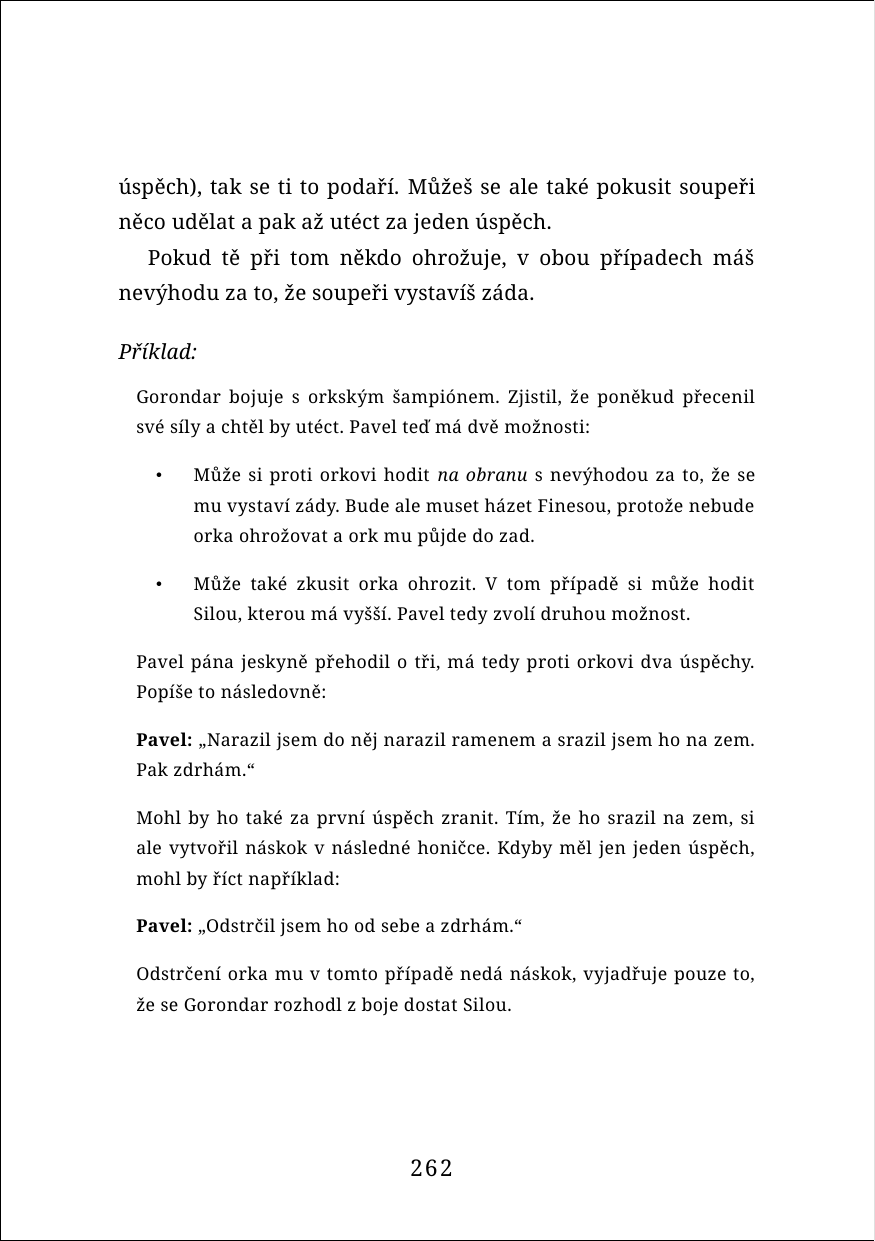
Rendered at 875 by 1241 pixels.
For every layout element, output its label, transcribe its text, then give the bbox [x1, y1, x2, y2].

list Může si proti orkovi hodit na obranu s nevýhodou za to, že se mu vystaví zády. Bude ale muset házet Finesou, protože nebude orka ohrožovat a ork mu půjde do zad. [156, 463, 756, 547]
text Pavel pána jeskyně přehodil o tři, má tedy proti orkovi dva úspěchy. Popíše to následovně: [136, 649, 756, 704]
text Odstrčení orka mu v tomto případě nedá náskok, vyjadřuje pouze to, že se Gorondar rozhodl z boje dostat Silou. [136, 962, 756, 1016]
text Gorondar bojuje s orkským šampiónem. Zjistil, že poněkud přecenil své síly a chtěl by utéct. Pavel teď má dvě možnosti: [136, 385, 756, 439]
text Příklad: [118, 337, 756, 366]
text Pavel: „Odstrčil jsem ho od sebe a zdrhám.“ [136, 914, 756, 938]
text úspěch), tak se ti to podaří. Můžeš se ale také pokusit soupeři něco udělat a pak až utéct za jeden úspěch. Pokud tě při tom někdo ohrožuje, v obou případech máš nevýhodu za to, že soupeři vystavíš záda. [118, 172, 756, 307]
text Mohl by ho také za první úspěch zranit. Tím, že ho srazil na zem, si ale vytvořil náskok v následné honičce. Kdyby měl jen jeden úspěch, mohl by říct například: [136, 806, 756, 890]
list Může také zkusit orka ohrozit. V tom případě si může hodit Silou, kterou má vyšší. Pavel tedy zvolí druhou možnost. [156, 571, 756, 626]
text Pavel: „Narazil jsem do něj narazil ramenem a srazil jsem ho na zem. Pak zdrhám.“ [136, 727, 756, 782]
